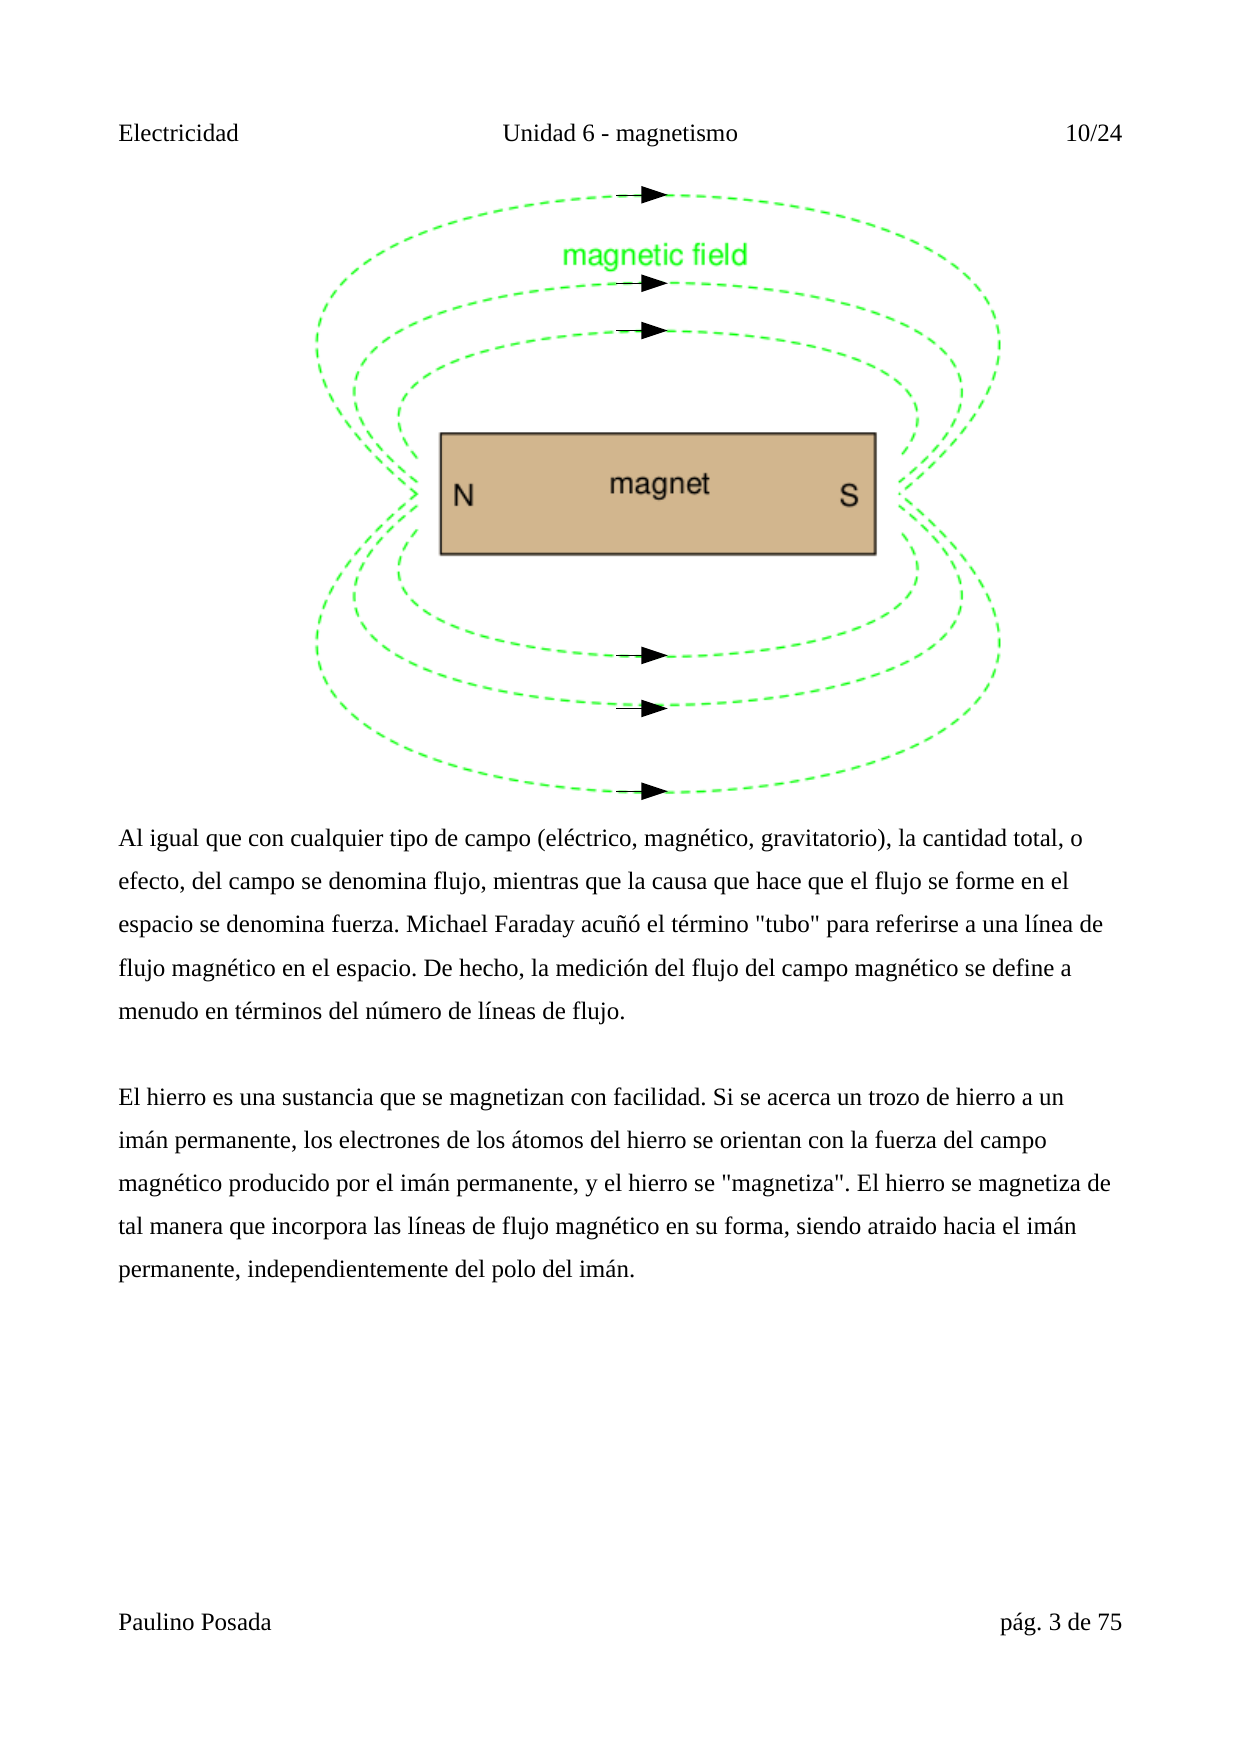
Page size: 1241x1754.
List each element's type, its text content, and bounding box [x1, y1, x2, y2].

picture [295, 176, 1021, 805]
text El hierro es una sustancia que se magnetizan con facilidad. Si se acerca un trozo de hierro a un [118, 1082, 1122, 1111]
text imán permanente, los electrones de los átomos del hierro se orientan con la fuerza del campo magnético producido por el imán permanente, y el hierro se "magnetiza". El hierro se magnetiza de tal manera que incorpora las líneas de flujo magnético en su forma, siendo atraido hacia el imán permanente, independientemente del polo del imán. [118, 1125, 1122, 1283]
text Al igual que con cualquier tipo de campo (eléctrico, magnético, gravitatorio), la cantidad total, o efecto, del campo se denomina flujo, mientras que la causa que hace que el flujo se forme en el espacio se denomina fuerza. Michael Faraday acuñó el término "tubo" para referirse a una línea de flujo magnético en el espacio. De hecho, la medición del flujo del campo magnético se define a menudo en términos del número de líneas de flujo. [118, 823, 1122, 1024]
